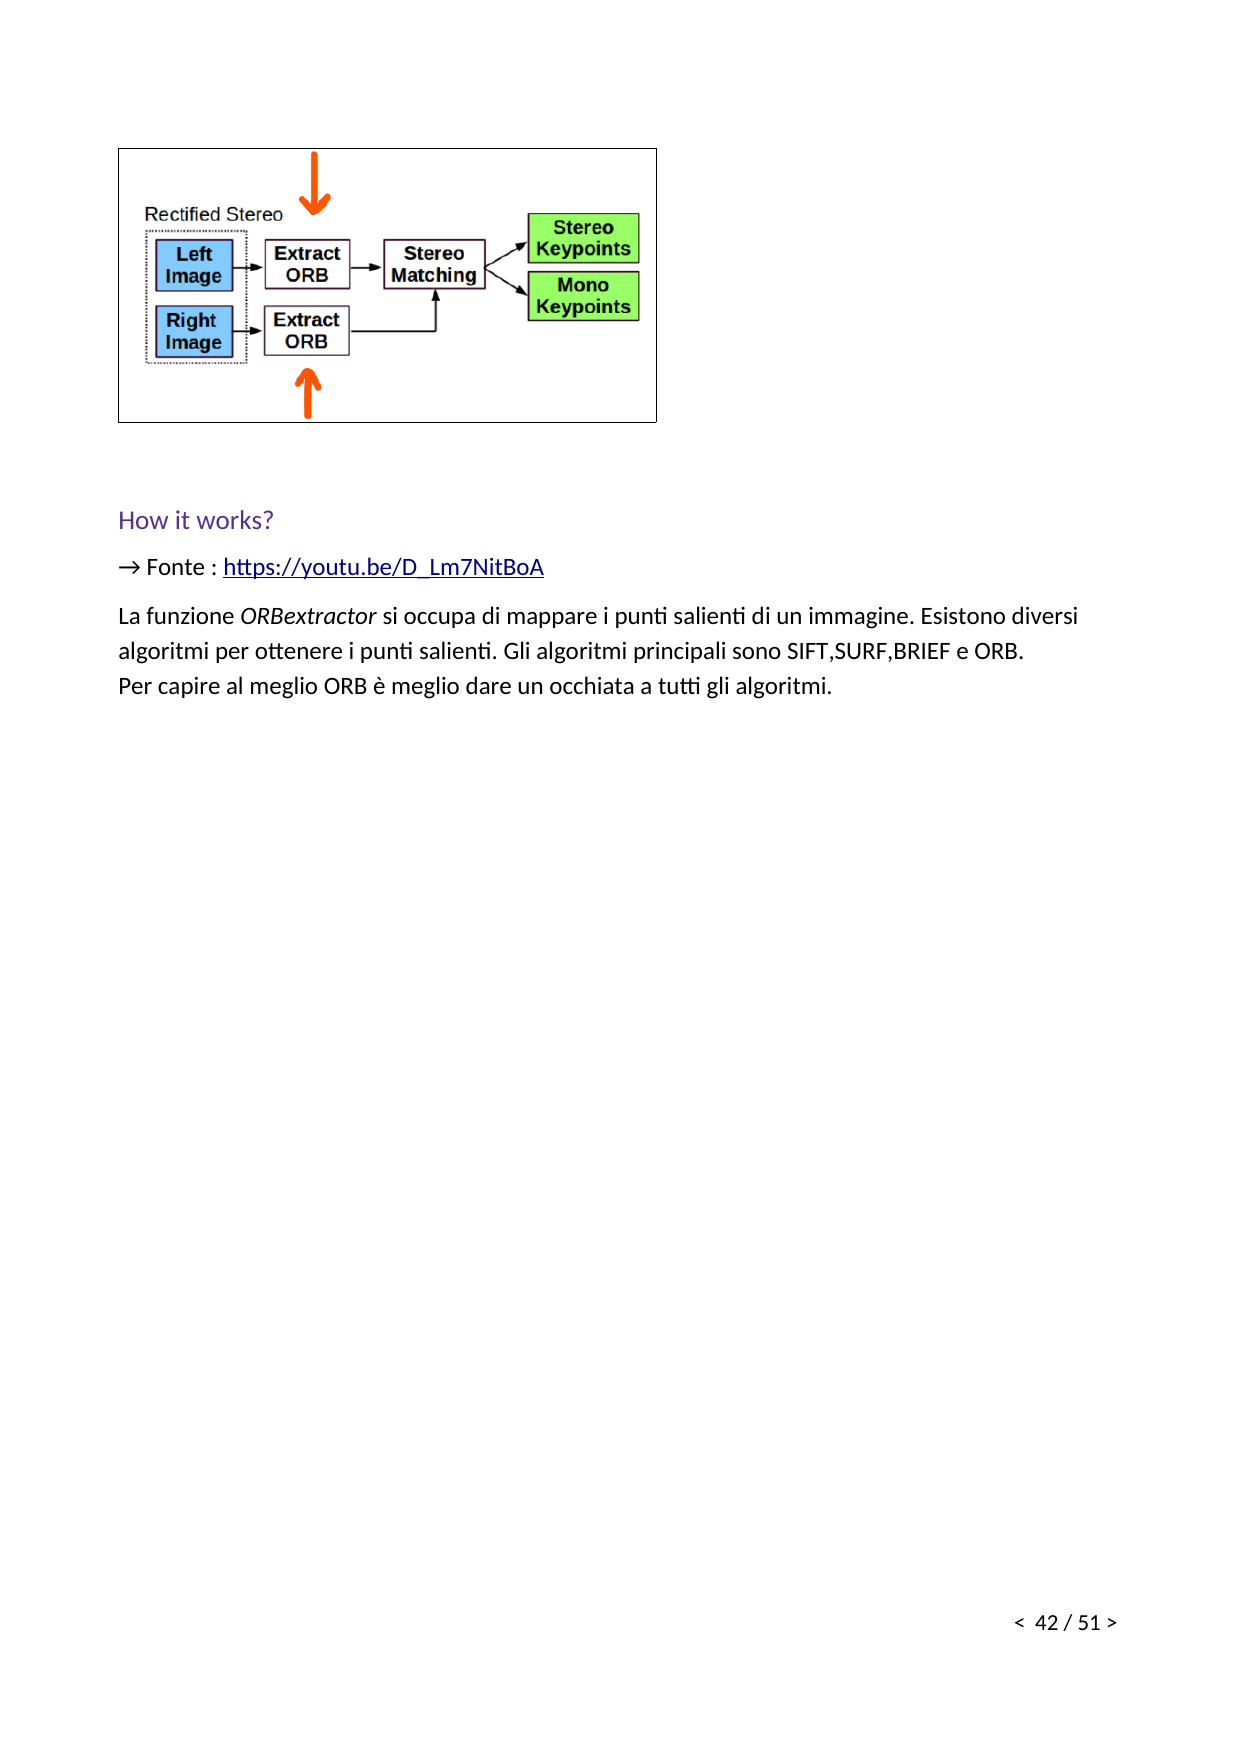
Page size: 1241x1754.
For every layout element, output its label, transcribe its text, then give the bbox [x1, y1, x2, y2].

picture [121, 150, 654, 419]
text → Fonte : https://youtu.be/D_Lm7NitBoA [118, 551, 1122, 581]
text La funzione ORBextractor si occupa di mappare i punti salienti di un immagine. Esistono diversi algoritmi per ottenere i punti salienti. Gli algoritmi principali sono SIFT,SURF,BRIEF e ORB. Per capire al meglio ORB è meglio dare un occhiata a tutti gli algoritmi. [118, 600, 1122, 701]
subtitle How it works? [118, 503, 1122, 536]
